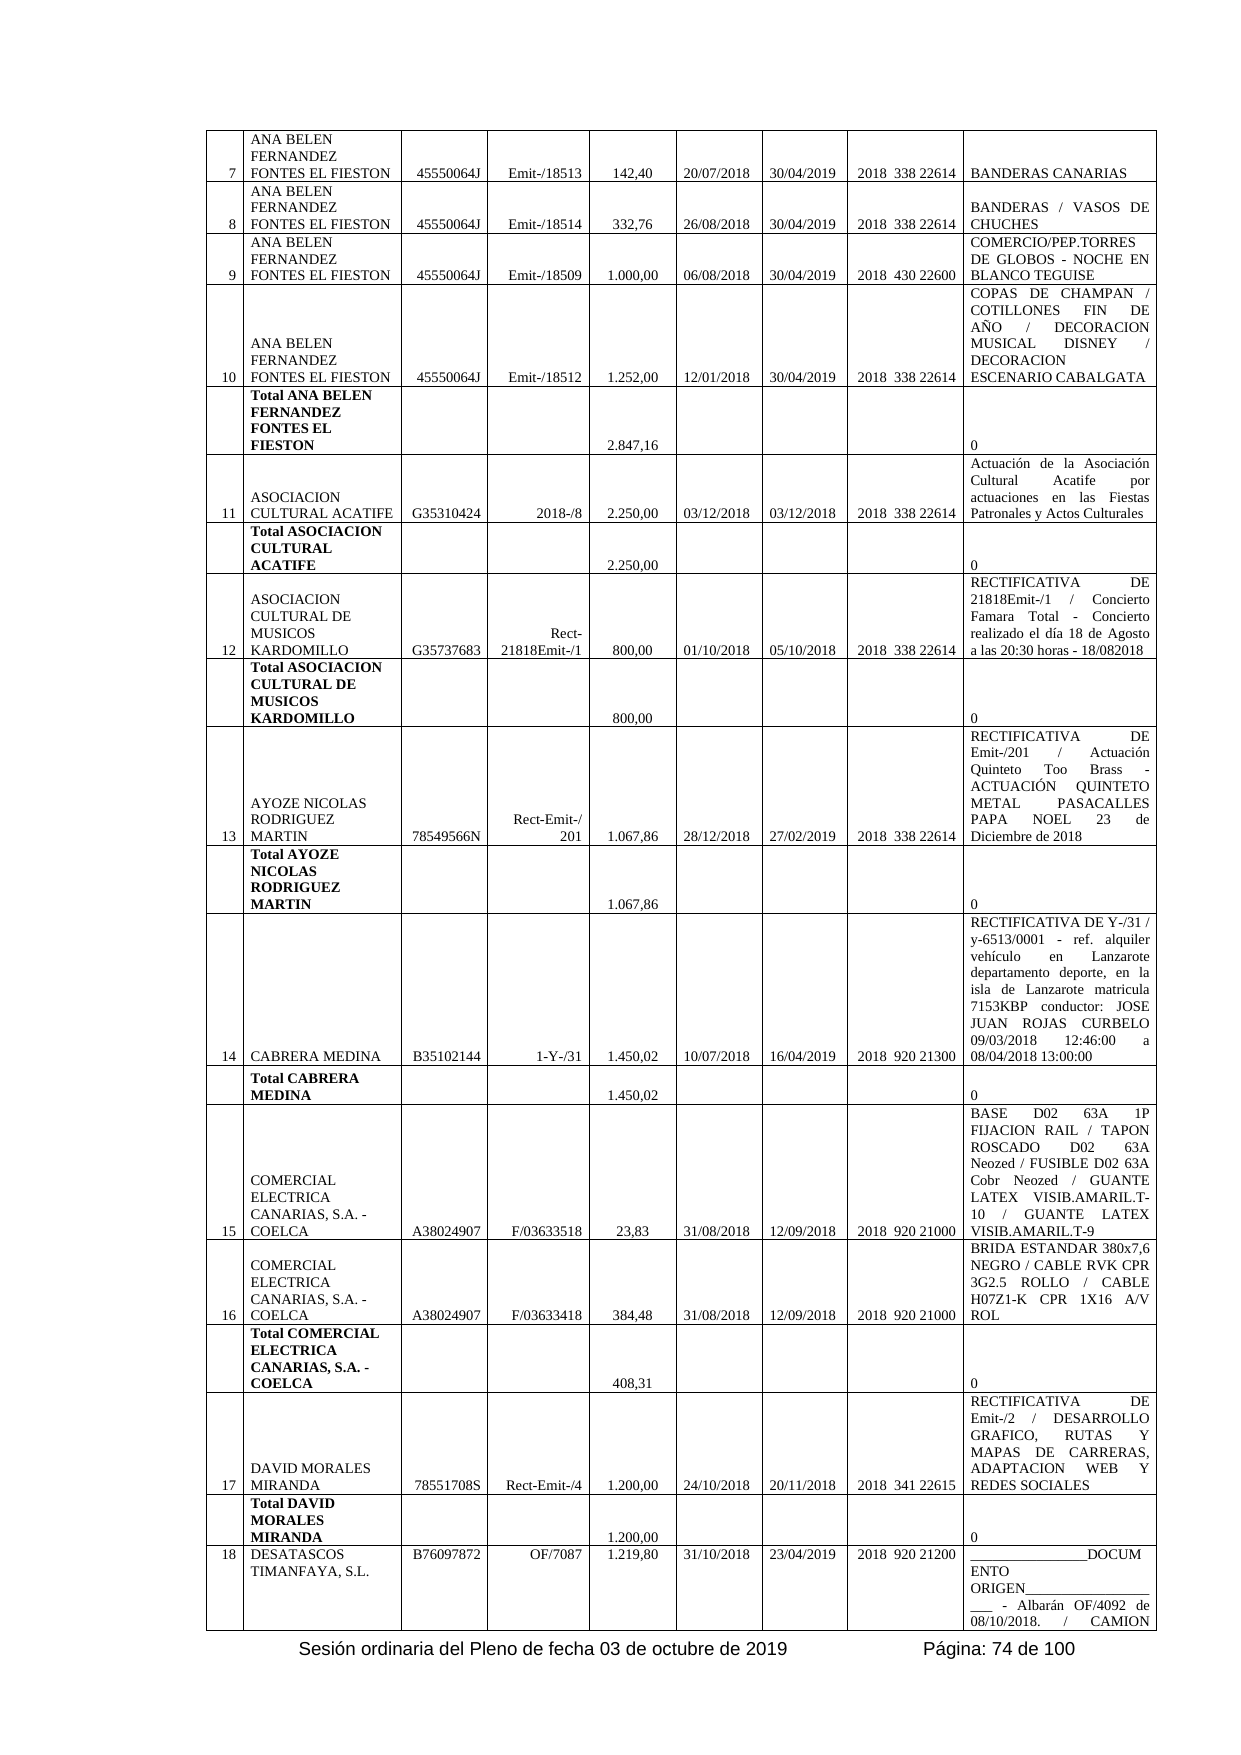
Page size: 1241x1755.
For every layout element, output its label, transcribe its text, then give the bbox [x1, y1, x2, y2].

table_cell 20/07/2018 [677, 131, 762, 181]
table_cell RECTIFICATIVA DE 21818Emit-/1 / Concierto Famara Total - Concierto realizado el día 18 de Agosto a las 20:30 horas - 18/082018 [964, 574, 1156, 658]
table_cell 18 [207, 1546, 243, 1630]
table_cell 10 [207, 285, 243, 386]
table_cell [763, 659, 847, 726]
table_cell 1.450,02 [590, 914, 676, 1065]
table_cell BRIDA ESTANDAR 380x7,6 NEGRO / CABLE RVK CPR 3G2.5 ROLLO / CABLE H07Z1-K CPR 1X16 A/V ROL [964, 1240, 1156, 1324]
table_cell 03/12/2018 [677, 455, 762, 522]
table_cell 12 [207, 574, 243, 658]
table_cell [848, 1325, 963, 1392]
table_cell Actuación de la Asociación Cultural Acatife por actuaciones en las Fiestas Patronales y Actos Culturales [964, 455, 1156, 522]
table_cell 2018 338 22614 [848, 285, 963, 386]
table_cell [848, 659, 963, 726]
table_cell [763, 387, 847, 454]
table_cell RECTIFICATIVA DE Emit-/201 / Actuación Quinteto Too Brass - ACTUACIÓN QUINTETO METAL PASACALLES PAPA NOEL 23 de Diciembre de 2018 [964, 727, 1156, 845]
table_cell [677, 846, 762, 913]
table_cell 03/12/2018 [763, 455, 847, 522]
table_cell 78551708S [402, 1393, 487, 1494]
table_cell Rect-Emit-/201 [488, 727, 589, 845]
table_cell COMERCIAL ELECTRICA CANARIAS, S.A. -COELCA [244, 1240, 401, 1324]
table_cell 2018 920 21000 [848, 1240, 963, 1324]
table_cell [488, 387, 589, 454]
table_cell [402, 1066, 487, 1104]
table_cell ASOCIACION CULTURAL ACATIFE [244, 455, 401, 522]
table_cell 0 [964, 1325, 1156, 1392]
table_cell 2018-/8 [488, 455, 589, 522]
table_cell [207, 659, 243, 726]
table_cell Total COMERCIAL ELECTRICA CANARIAS, S.A. -COELCA [244, 1325, 401, 1392]
table_cell 30/04/2019 [763, 182, 847, 233]
table_cell AYOZE NICOLAS RODRIGUEZ MARTIN [244, 727, 401, 845]
table_cell ANA BELEN FERNANDEZ FONTES EL FIESTON [244, 182, 401, 233]
table_cell 1.000,00 [590, 234, 676, 284]
table_cell ________________DOCUMENTO ORIGEN____________________ - Albarán OF/4092 de 08/10/2018. / CAMION [964, 1546, 1156, 1630]
table_cell Rect-Emit-/4 [488, 1393, 589, 1494]
table_cell 31/10/2018 [677, 1546, 762, 1630]
table_cell [488, 1066, 589, 1104]
table_cell Emit-/18509 [488, 234, 589, 284]
table_cell [848, 523, 963, 573]
table_cell [488, 1325, 589, 1392]
table_cell ANA BELEN FERNANDEZ FONTES EL FIESTON [244, 285, 401, 386]
table_cell RECTIFICATIVA DE Emit-/2 / DESARROLLO GRAFICO, RUTAS Y MAPAS DE CARRERAS, ADAPTACION WEB Y REDES SOCIALES [964, 1393, 1156, 1494]
table_cell [402, 387, 487, 454]
table_cell 12/09/2018 [763, 1240, 847, 1324]
table_cell 2.250,00 [590, 523, 676, 573]
table_cell [488, 659, 589, 726]
table_cell 15 [207, 1105, 243, 1239]
table_cell 1.067,86 [590, 727, 676, 845]
table_cell 78549566N [402, 727, 487, 845]
table_cell 1.067,86 [590, 846, 676, 913]
table_cell 16/04/2019 [763, 914, 847, 1065]
table_cell [488, 523, 589, 573]
table_cell B35102144 [402, 914, 487, 1065]
table_cell [207, 1495, 243, 1545]
table_cell RECTIFICATIVA DE Y-/31 / y-6513/0001 - ref. alquiler vehículo en Lanzarote departamento deporte, en la isla de Lanzarote matricula 7153KBP conductor: JOSE JUAN ROJAS CURBELO 09/03/2018 12:46:00 a 08/04/2018 13:00:00 [964, 914, 1156, 1065]
table_cell DESATASCOS TIMANFAYA, S.L. [244, 1546, 401, 1630]
table_cell 01/10/2018 [677, 574, 762, 658]
table_cell 45550064J [402, 131, 487, 181]
table_cell 24/10/2018 [677, 1393, 762, 1494]
table_cell Emit-/18513 [488, 131, 589, 181]
table_cell [677, 1495, 762, 1545]
table_cell [677, 659, 762, 726]
table_cell 31/08/2018 [677, 1105, 762, 1239]
table_cell [763, 523, 847, 573]
table_cell 23/04/2019 [763, 1546, 847, 1630]
table_cell [402, 846, 487, 913]
table_cell [848, 1495, 963, 1545]
table_cell [207, 846, 243, 913]
table_cell G35737683 [402, 574, 487, 658]
table_cell [677, 523, 762, 573]
table_cell BANDERAS / VASOS DE CHUCHES [964, 182, 1156, 233]
table_cell 1-Y-/31 [488, 914, 589, 1065]
table_cell A38024907 [402, 1105, 487, 1239]
table_cell 2.250,00 [590, 455, 676, 522]
table_cell 45550064J [402, 182, 487, 233]
table_cell COMERCIO/PEP.TORRES DE GLOBOS - NOCHE EN BLANCO TEGUISE [964, 234, 1156, 284]
table_cell [207, 1066, 243, 1104]
table_cell 0 [964, 846, 1156, 913]
table_cell OF/7087 [488, 1546, 589, 1630]
table_cell Total AYOZE NICOLAS RODRIGUEZ MARTIN [244, 846, 401, 913]
table_cell 2018 338 22614 [848, 131, 963, 181]
table_cell 1.200,00 [590, 1393, 676, 1494]
table_cell Emit-/18512 [488, 285, 589, 386]
table_cell 14 [207, 914, 243, 1065]
table_cell 23,83 [590, 1105, 676, 1239]
table_cell 2018 920 21000 [848, 1105, 963, 1239]
table_cell 06/08/2018 [677, 234, 762, 284]
table_cell [677, 1066, 762, 1104]
table_cell 384,48 [590, 1240, 676, 1324]
table_cell ANA BELEN FERNANDEZ FONTES EL FIESTON [244, 131, 401, 181]
table_cell [402, 659, 487, 726]
table_cell Rect-21818Emit-/1 [488, 574, 589, 658]
table_cell F/03633418 [488, 1240, 589, 1324]
table_cell [848, 387, 963, 454]
table_cell COPAS DE CHAMPAN / COTILLONES FIN DE AÑO / DECORACION MUSICAL DISNEY / DECORACION ESCENARIO CABALGATA [964, 285, 1156, 386]
table_cell 800,00 [590, 574, 676, 658]
table_cell B76097872 [402, 1546, 487, 1630]
table_cell 2018 430 22600 [848, 234, 963, 284]
table_cell Total ASOCIACION CULTURAL ACATIFE [244, 523, 401, 573]
table_cell [763, 1325, 847, 1392]
table_cell [402, 1325, 487, 1392]
table_cell 9 [207, 234, 243, 284]
table_cell [763, 1066, 847, 1104]
table_cell ASOCIACION CULTURAL DE MUSICOS KARDOMILLO [244, 574, 401, 658]
table_cell G35310424 [402, 455, 487, 522]
table_cell A38024907 [402, 1240, 487, 1324]
table_cell 7 [207, 131, 243, 181]
table_cell 2018 338 22614 [848, 574, 963, 658]
table_cell 16 [207, 1240, 243, 1324]
table_cell 2.847,16 [590, 387, 676, 454]
table_cell [488, 1495, 589, 1545]
table_cell DAVID MORALES MIRANDA [244, 1393, 401, 1494]
table_cell 142,40 [590, 131, 676, 181]
table_cell 31/08/2018 [677, 1240, 762, 1324]
table_cell COMERCIAL ELECTRICA CANARIAS, S.A. -COELCA [244, 1105, 401, 1239]
table_cell 1.252,00 [590, 285, 676, 386]
table_cell 0 [964, 523, 1156, 573]
table_cell 0 [964, 387, 1156, 454]
table_cell 2018 920 21200 [848, 1546, 963, 1630]
table_cell 2018 338 22614 [848, 455, 963, 522]
table_cell 0 [964, 659, 1156, 726]
table_cell [402, 523, 487, 573]
table_cell [207, 1325, 243, 1392]
table_cell [677, 1325, 762, 1392]
table_cell 12/09/2018 [763, 1105, 847, 1239]
table_cell 45550064J [402, 234, 487, 284]
table_cell [488, 846, 589, 913]
table_cell ANA BELEN FERNANDEZ FONTES EL FIESTON [244, 234, 401, 284]
table_cell 800,00 [590, 659, 676, 726]
table_cell 30/04/2019 [763, 234, 847, 284]
table_cell Total ASOCIACION CULTURAL DE MUSICOS KARDOMILLO [244, 659, 401, 726]
table_cell [207, 387, 243, 454]
table_cell [848, 1066, 963, 1104]
table_cell Total DAVID MORALES MIRANDA [244, 1495, 401, 1545]
table_cell CABRERA MEDINA [244, 914, 401, 1065]
table_cell [763, 846, 847, 913]
table_cell 8 [207, 182, 243, 233]
table_cell 2018 341 22615 [848, 1393, 963, 1494]
table_cell BASE D02 63A 1P FIJACION RAIL / TAPON ROSCADO D02 63A Neozed / FUSIBLE D02 63A Cobr Neozed / GUANTE LATEX VISIB.AMARIL.T-10 / GUANTE LATEX VISIB.AMARIL.T-9 [964, 1105, 1156, 1239]
table_cell BANDERAS CANARIAS [964, 131, 1156, 181]
table_cell 332,76 [590, 182, 676, 233]
table_cell 13 [207, 727, 243, 845]
table_cell Total CABRERA MEDINA [244, 1066, 401, 1104]
table_cell F/03633518 [488, 1105, 589, 1239]
table_cell [402, 1495, 487, 1545]
table_cell 20/11/2018 [763, 1393, 847, 1494]
table_cell 1.200,00 [590, 1495, 676, 1545]
table_cell 17 [207, 1393, 243, 1494]
table_cell [848, 846, 963, 913]
table_cell 11 [207, 455, 243, 522]
table_cell 27/02/2019 [763, 727, 847, 845]
table_cell [763, 1495, 847, 1545]
table_cell 45550064J [402, 285, 487, 386]
table_cell 408,31 [590, 1325, 676, 1392]
table_cell 12/01/2018 [677, 285, 762, 386]
table_cell 10/07/2018 [677, 914, 762, 1065]
table_cell Total ANA BELEN FERNANDEZ FONTES EL FIESTON [244, 387, 401, 454]
table_cell 0 [964, 1495, 1156, 1545]
table_cell 30/04/2019 [763, 285, 847, 386]
table_cell 05/10/2018 [763, 574, 847, 658]
table_cell 30/04/2019 [763, 131, 847, 181]
table_cell 26/08/2018 [677, 182, 762, 233]
table_cell [677, 387, 762, 454]
table_cell 1.450,02 [590, 1066, 676, 1104]
table_cell 2018 338 22614 [848, 727, 963, 845]
table_cell 0 [964, 1066, 1156, 1104]
table_cell 28/12/2018 [677, 727, 762, 845]
table_cell Emit-/18514 [488, 182, 589, 233]
table_cell [207, 523, 243, 573]
table_cell 2018 338 22614 [848, 182, 963, 233]
table_cell 2018 920 21300 [848, 914, 963, 1065]
table_cell 1.219,80 [590, 1546, 676, 1630]
